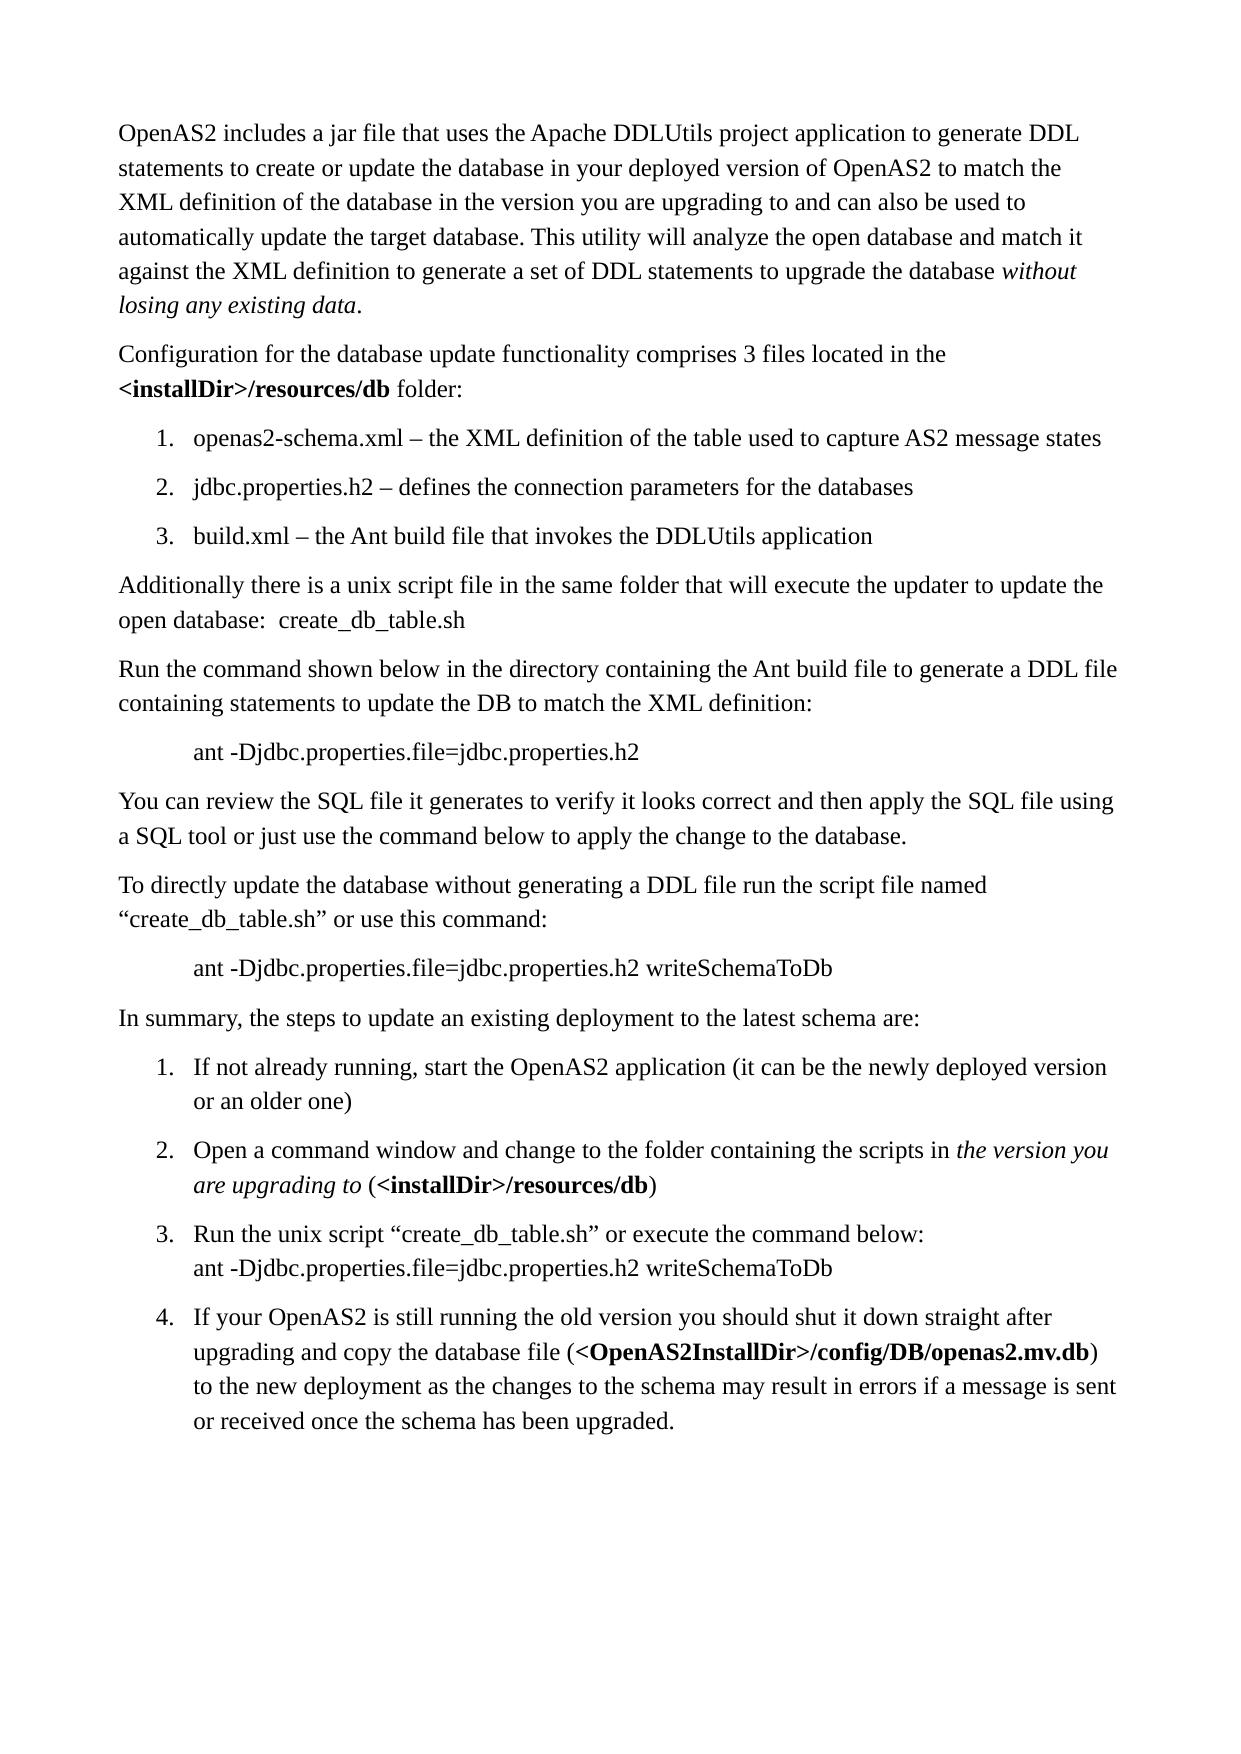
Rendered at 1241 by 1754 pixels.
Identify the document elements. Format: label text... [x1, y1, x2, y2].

text ant -Djdbc.properties.file=jdbc.properties.h2 writeSchemaToDb [193, 953, 1122, 982]
text To directly update the database without generating a DDL file run the script file named “create_db_table.sh” or use this command: [118, 870, 1122, 933]
text OpenAS2 includes a jar file that uses the Apache DDLUtils project application to generate DDL statements to create or update the database in your deployed version of OpenAS2 to match the XML definition of the database in the version you are upgrading to and can also be used to automatically update the target database. This utility will analyze the open database and match it against the XML definition to generate a set of DDL statements to upgrade the database without losing any existing data. [118, 118, 1122, 319]
text Additionally there is a unix script file in the same folder that will execute the updater to update the open database: create_db_table.sh [118, 570, 1122, 633]
text Configuration for the database update functionality comprises 3 files located in the <installDir>/resources/db folder: [118, 339, 1122, 403]
list If not already running, start the OpenAS2 application (it can be the newly deployed version or an older one) [156, 1052, 1122, 1115]
text You can review the SQL file it generates to verify it looks correct and then apply the SQL file using a SQL tool or just use the command below to apply the change to the database. [118, 786, 1122, 850]
list build.xml – the Ant build file that invokes the DDLUtils application [156, 521, 1122, 550]
text In summary, the steps to update an existing deployment to the latest schema are: [118, 1003, 1122, 1031]
list jdbc.properties.h2 – defines the connection parameters for the databases [156, 472, 1122, 501]
list Run the unix script “create_db_table.sh” or execute the command below: ant -Djdbc.properties.file=jdbc.properties.h2 writeSchemaToDb [156, 1219, 1122, 1282]
list If your OpenAS2 is still running the old version you should shut it down straight after upgrading and copy the database file (<OpenAS2InstallDir>/config/DB/openas2.mv.db) to the new deployment as the changes to the schema may result in errors if a message is sent or received once the schema has been upgraded. [156, 1302, 1122, 1434]
list openas2-schema.xml – the XML definition of the table used to capture AS2 message states [156, 423, 1122, 452]
text Run the command shown below in the directory containing the Ant build file to generate a DDL file containing statements to update the DB to match the XML definition: [118, 654, 1122, 717]
list Open a command window and change to the folder containing the scripts in the version you are upgrading to (<installDir>/resources/db) [156, 1135, 1122, 1198]
text ant -Djdbc.properties.file=jdbc.properties.h2 [193, 737, 1122, 766]
